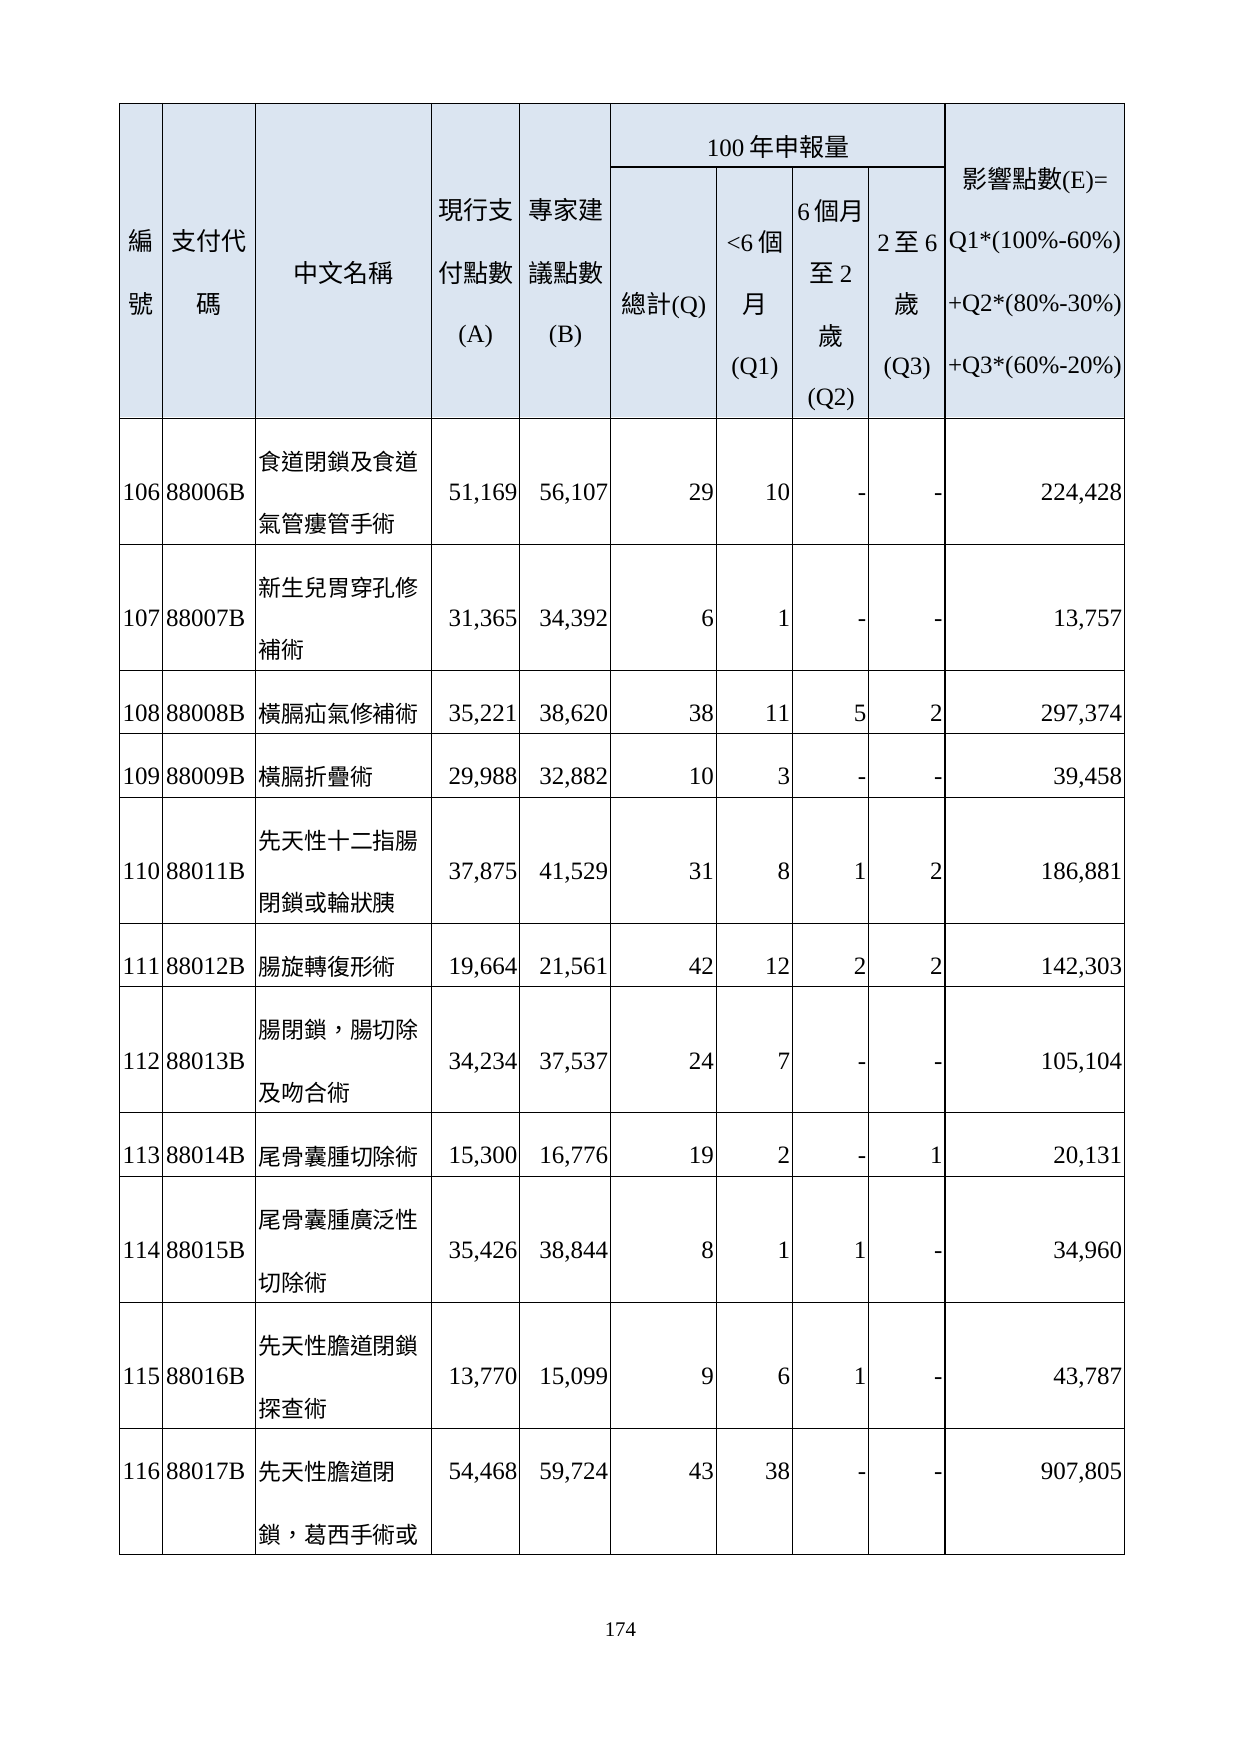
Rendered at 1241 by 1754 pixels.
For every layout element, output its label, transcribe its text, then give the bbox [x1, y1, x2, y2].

table_cell 88008B [163, 671, 255, 733]
table_cell - [869, 1177, 944, 1302]
table_cell 19,664 [432, 924, 519, 986]
table_header 現行支付點數(A) [432, 104, 519, 417]
table_cell 39,458 [946, 734, 1124, 797]
table_cell 6 [611, 545, 716, 669]
table_cell 食道閉鎖及食道氣管瘻管手術 [256, 419, 431, 543]
table_cell - [793, 734, 868, 797]
table_cell 106 [120, 419, 162, 543]
table_cell 6個月至2歲(Q2) [793, 168, 868, 417]
table_cell 105,104 [946, 987, 1124, 1112]
table_cell 88011B [163, 798, 255, 923]
table_cell 腸閉鎖，腸切除及吻合術 [256, 987, 431, 1112]
table_cell 橫膈疝氣修補術 [256, 671, 431, 733]
table_cell 38,620 [520, 671, 610, 733]
table_cell 2至6歲(Q3) [869, 168, 944, 417]
table_cell - [869, 1429, 944, 1554]
table_cell 35,426 [432, 1177, 519, 1302]
table_cell 20,131 [946, 1113, 1124, 1176]
table_cell 21,561 [520, 924, 610, 986]
table_cell 43 [611, 1429, 716, 1554]
table_header 編號 [120, 104, 162, 417]
table_cell - [869, 734, 944, 797]
table_cell 88006B [163, 419, 255, 543]
table_cell 12 [717, 924, 792, 986]
table_cell 先天性膽道閉鎖，葛西手術或 [256, 1429, 431, 1554]
table_cell 142,303 [946, 924, 1124, 986]
table_cell 38 [611, 671, 716, 733]
table_cell 8 [717, 798, 792, 923]
table_cell 88014B [163, 1113, 255, 1176]
table_header 影響點數(E)= Q1*(100%-60%) +Q2*(80%-30%) +Q3*(60%-20%) [946, 104, 1124, 417]
table_cell 1 [717, 1177, 792, 1302]
table_cell 1 [793, 1303, 868, 1428]
table_cell 6 [717, 1303, 792, 1428]
table_cell 11 [717, 671, 792, 733]
table_cell 38 [717, 1429, 792, 1554]
table_cell 35,221 [432, 671, 519, 733]
table_cell 88013B [163, 987, 255, 1112]
table_cell 7 [717, 987, 792, 1112]
table_cell 34,960 [946, 1177, 1124, 1302]
table_cell 59,724 [520, 1429, 610, 1554]
table_cell 112 [120, 987, 162, 1112]
table_cell 88017B [163, 1429, 255, 1554]
table_cell 尾骨囊腫廣泛性切除術 [256, 1177, 431, 1302]
table_cell 88009B [163, 734, 255, 797]
table_cell 2 [869, 924, 944, 986]
table_cell 108 [120, 671, 162, 733]
table_cell 2 [717, 1113, 792, 1176]
table_cell 腸旋轉復形術 [256, 924, 431, 986]
table_cell - [793, 987, 868, 1112]
table_cell 56,107 [520, 419, 610, 543]
table_cell 3 [717, 734, 792, 797]
table_cell 88012B [163, 924, 255, 986]
table_cell 88007B [163, 545, 255, 669]
table_cell 88015B [163, 1177, 255, 1302]
table_cell 110 [120, 798, 162, 923]
table_cell 42 [611, 924, 716, 986]
table_cell 5 [793, 671, 868, 733]
table_cell 115 [120, 1303, 162, 1428]
table_cell 51,169 [432, 419, 519, 543]
table_cell 2 [793, 924, 868, 986]
table_cell 10 [717, 419, 792, 543]
table_cell 32,882 [520, 734, 610, 797]
table_cell 橫膈折疊術 [256, 734, 431, 797]
table_cell 297,374 [946, 671, 1124, 733]
table_cell 38,844 [520, 1177, 610, 1302]
table_cell 8 [611, 1177, 716, 1302]
table_cell - [793, 1113, 868, 1176]
table_cell 111 [120, 924, 162, 986]
table_cell 2 [869, 798, 944, 923]
table_cell 16,776 [520, 1113, 610, 1176]
table_cell 114 [120, 1177, 162, 1302]
table_cell 29,988 [432, 734, 519, 797]
table_cell 13,770 [432, 1303, 519, 1428]
table_cell 先天性十二指腸閉鎖或輪狀胰 [256, 798, 431, 923]
table_cell 先天性膽道閉鎖探查術 [256, 1303, 431, 1428]
table_cell 19 [611, 1113, 716, 1176]
table_cell 31,365 [432, 545, 519, 669]
table_cell 1 [717, 545, 792, 669]
table_cell 15,300 [432, 1113, 519, 1176]
table_cell 2 [869, 671, 944, 733]
table_cell 88016B [163, 1303, 255, 1428]
table_cell 尾骨囊腫切除術 [256, 1113, 431, 1176]
table_header 專家建議點數(B) [520, 104, 610, 417]
table_cell 37,537 [520, 987, 610, 1112]
table_header 100年申報量 [611, 104, 944, 166]
table_cell 15,099 [520, 1303, 610, 1428]
table_cell 41,529 [520, 798, 610, 923]
table_cell 109 [120, 734, 162, 797]
table_cell 1 [869, 1113, 944, 1176]
table_cell 186,881 [946, 798, 1124, 923]
table_cell 13,757 [946, 545, 1124, 669]
table_cell 34,392 [520, 545, 610, 669]
table_header 中文名稱 [256, 104, 431, 417]
table_cell - [869, 419, 944, 543]
table_cell 9 [611, 1303, 716, 1428]
table_cell 31 [611, 798, 716, 923]
table_cell 107 [120, 545, 162, 669]
table_cell 54,468 [432, 1429, 519, 1554]
table_cell 907,805 [946, 1429, 1124, 1554]
table_cell 24 [611, 987, 716, 1112]
table_cell 37,875 [432, 798, 519, 923]
table_cell - [793, 545, 868, 669]
table_cell 新生兒胃穿孔修補術 [256, 545, 431, 669]
table_cell 116 [120, 1429, 162, 1554]
table_cell 34,234 [432, 987, 519, 1112]
table_cell 113 [120, 1113, 162, 1176]
table_cell 43,787 [946, 1303, 1124, 1428]
table_cell 29 [611, 419, 716, 543]
table_cell 224,428 [946, 419, 1124, 543]
table_cell - [869, 987, 944, 1112]
table_cell <6個月(Q1) [717, 168, 792, 417]
table_cell - [793, 1429, 868, 1554]
table_cell 1 [793, 1177, 868, 1302]
table_cell - [869, 1303, 944, 1428]
table_cell - [869, 545, 944, 669]
table_cell 總計(Q) [611, 168, 716, 417]
table_header 支付代碼 [163, 104, 255, 417]
table_cell 1 [793, 798, 868, 923]
table_cell 10 [611, 734, 716, 797]
table_cell - [793, 419, 868, 543]
